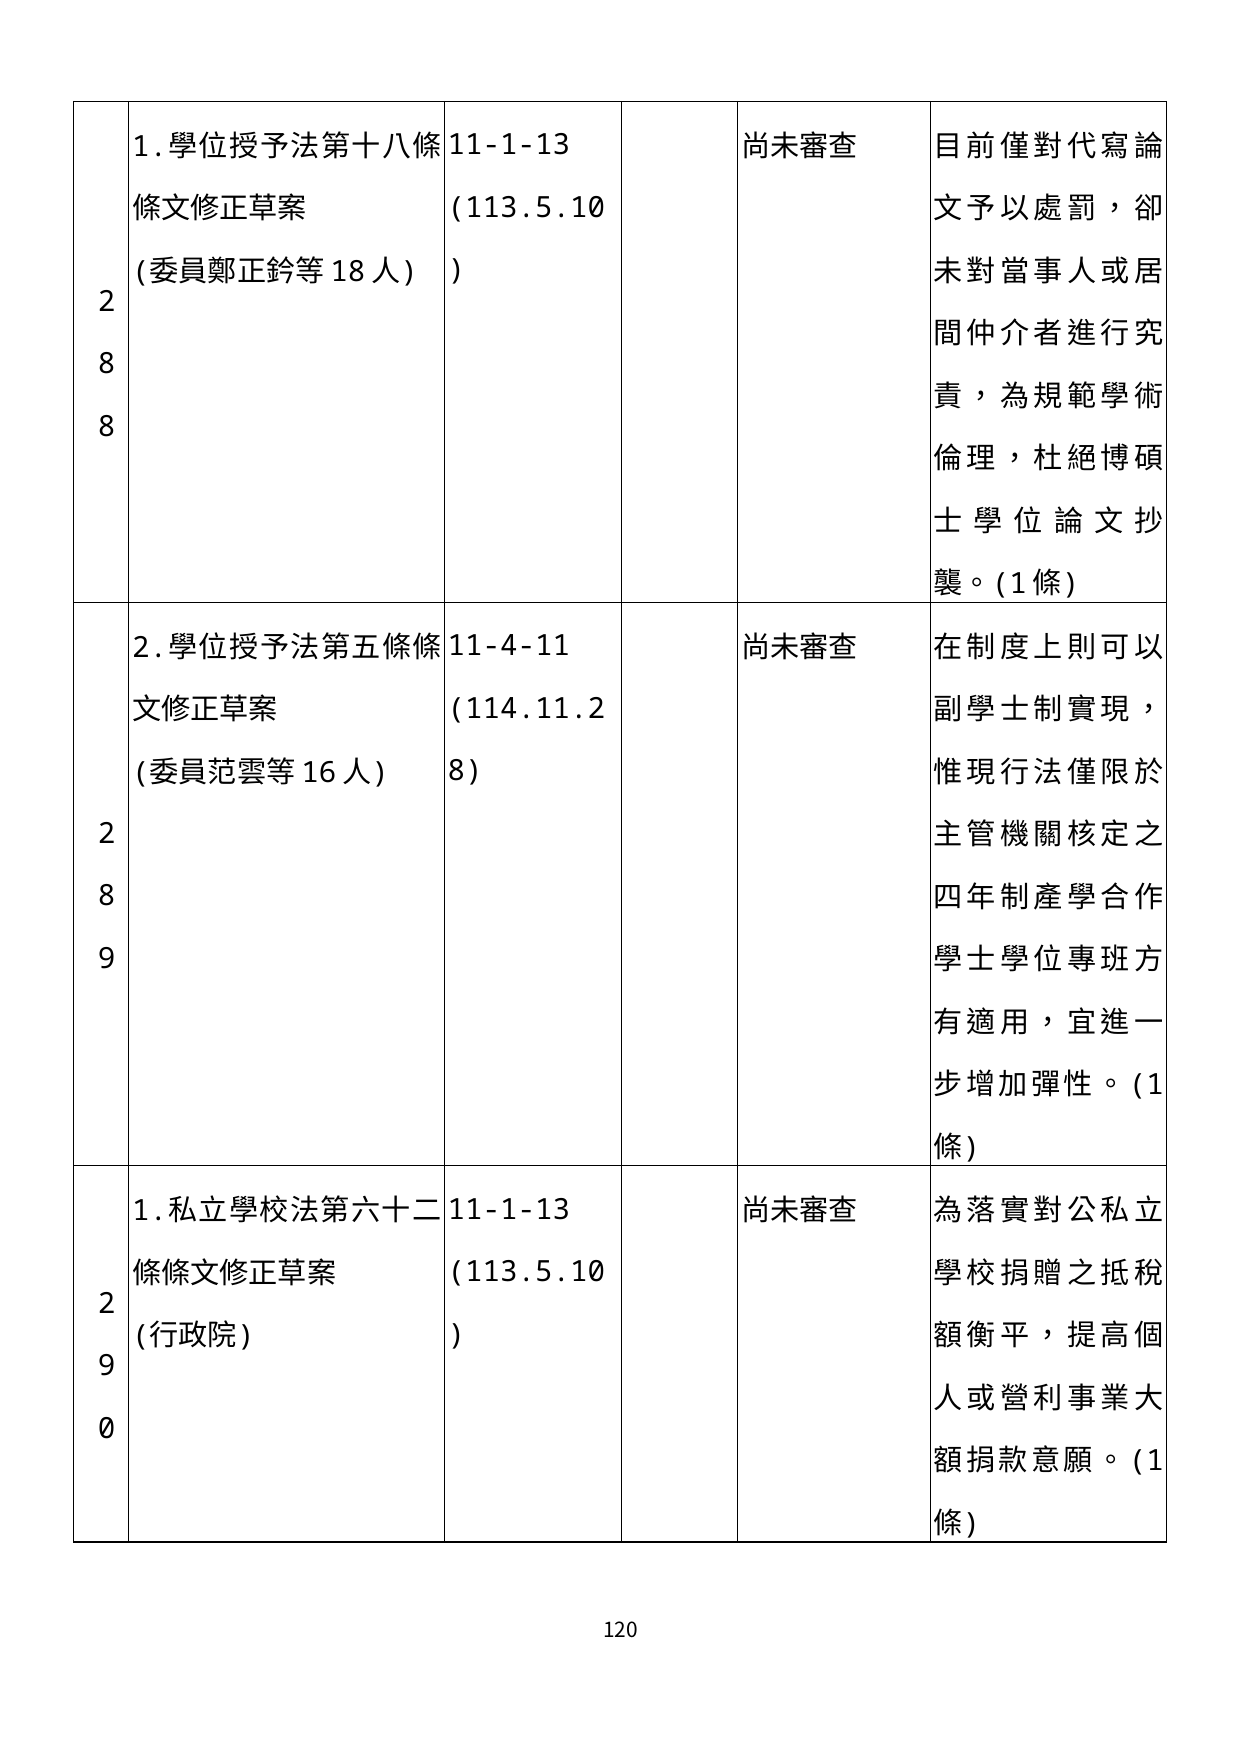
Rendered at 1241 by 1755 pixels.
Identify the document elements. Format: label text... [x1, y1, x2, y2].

table_cell 在制度上則可以副學士制實現，惟現行法僅限於主管機關核定之四年制產學合作學士學位專班方有適用，宜進一步增加彈性。(1條) [931, 603, 1166, 1165]
table_cell 1.學位授予法第十八條條文修正草案 (委員鄭正鈐等18人) [129, 102, 444, 602]
table_cell 1.私立學校法第六十二條條文修正草案 (行政院) [129, 1166, 444, 1541]
table_cell 尚未審查 [738, 1166, 930, 1541]
table_cell [74, 1166, 128, 1541]
table_cell 2.學位授予法第五條條文修正草案 (委員范雲等16人) [129, 603, 444, 1165]
table_cell 11-1-13 (113.5.10) [445, 102, 621, 602]
table_cell [622, 1166, 737, 1541]
table_cell [74, 603, 128, 1165]
table_cell [622, 603, 737, 1165]
table_cell 為落實對公私立學校捐贈之抵稅額衡平，提高個人或營利事業大額捐款意願。(1條) [931, 1166, 1166, 1541]
table_cell 11-4-11 (114.11.28) [445, 603, 621, 1165]
table_cell [622, 102, 737, 602]
table_cell 目前僅對代寫論文予以處罰，卻未對當事人或居間仲介者進行究責，為規範學術倫理，杜絕博碩士學位論文抄襲。(1條) [931, 102, 1166, 602]
table_cell [74, 102, 128, 602]
table_cell 11-1-13 (113.5.10) [445, 1166, 621, 1541]
table_cell 尚未審查 [738, 603, 930, 1165]
table_cell 尚未審查 [738, 102, 930, 602]
